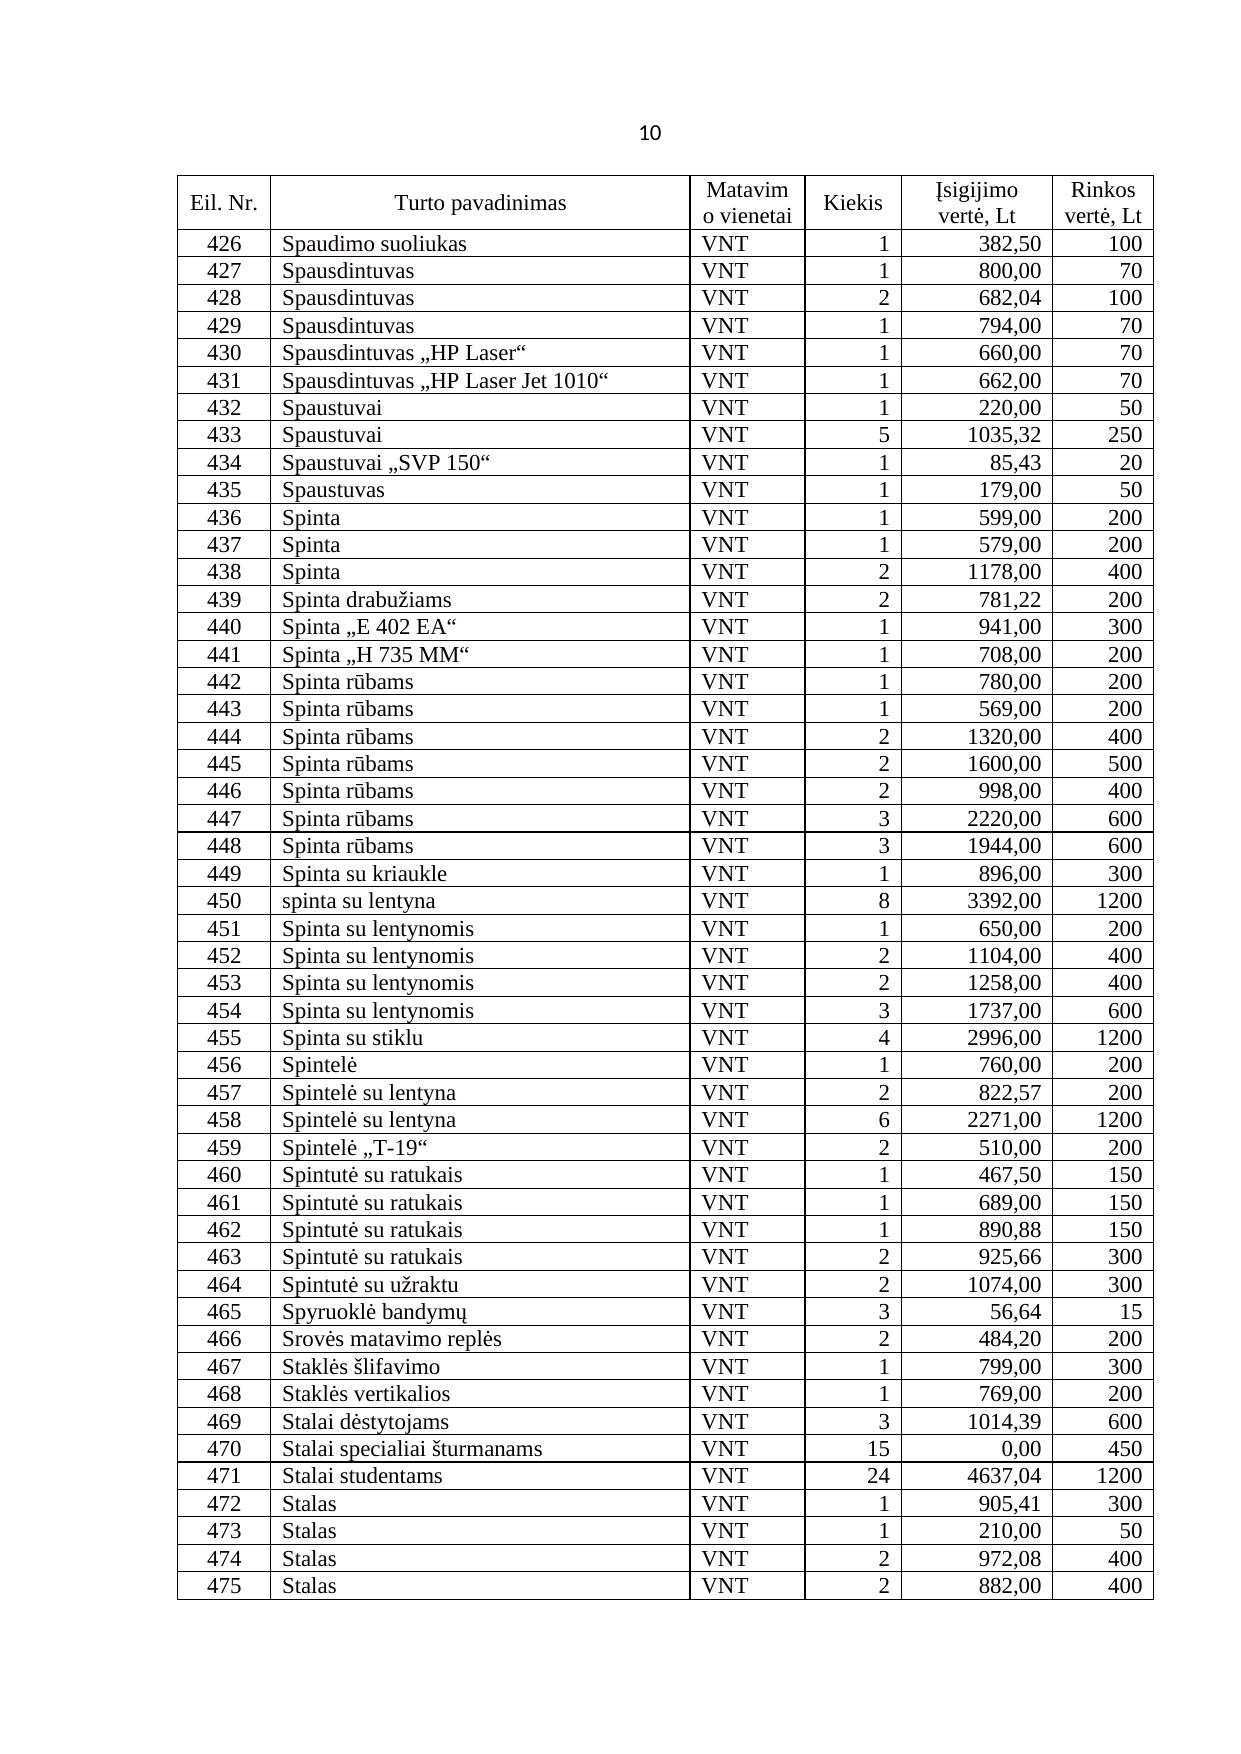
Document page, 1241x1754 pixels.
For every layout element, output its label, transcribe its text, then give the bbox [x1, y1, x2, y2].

table_cell VNT [691, 1463, 804, 1489]
table_cell 1 [806, 1052, 901, 1078]
table_cell 1258,00 [902, 969, 1052, 996]
table_cell 6 [806, 1106, 901, 1133]
table_cell 447 [178, 805, 270, 831]
table_cell Spinta su lentynomis [271, 915, 689, 941]
table_cell VNT [691, 1106, 804, 1133]
table_cell VNT [691, 997, 804, 1023]
table_cell Spaustuvai „SVP 150“ [271, 449, 689, 475]
table_cell 780,00 [902, 668, 1052, 694]
table_cell 896,00 [902, 860, 1052, 886]
table_cell 450 [178, 887, 270, 913]
table_cell 660,00 [902, 339, 1052, 366]
table_cell 500 [1053, 750, 1153, 777]
table_cell VNT [691, 1545, 804, 1571]
table_cell 4637,04 [902, 1463, 1052, 1489]
table_cell 1074,00 [902, 1271, 1052, 1297]
table_cell 2220,00 [902, 805, 1052, 831]
table_cell 430 [178, 339, 270, 366]
table_cell 1 [806, 1490, 901, 1516]
table_cell 941,00 [902, 613, 1052, 639]
table_cell Srovės matavimo replės [271, 1326, 689, 1352]
table_cell VNT [691, 969, 804, 996]
table_cell 461 [178, 1189, 270, 1215]
table_cell Spintutė su ratukais [271, 1189, 689, 1215]
table_cell 2 [806, 942, 901, 968]
table_cell Spaudimo suoliukas [271, 230, 689, 256]
table_cell 1 [806, 230, 901, 256]
table_cell 450 [1053, 1435, 1153, 1461]
table_cell Spinta su lentynomis [271, 969, 689, 996]
table_cell 20 [1053, 449, 1153, 475]
table_cell 443 [178, 695, 270, 722]
table_cell Spausdintuvas [271, 285, 689, 311]
table_cell Spinta rūbams [271, 833, 689, 859]
table_cell 2271,00 [902, 1106, 1052, 1133]
table_cell VNT [691, 1517, 804, 1544]
table_cell 1 [806, 367, 901, 393]
table_cell 200 [1053, 586, 1153, 612]
table_cell 1 [806, 504, 901, 530]
table_cell 457 [178, 1079, 270, 1105]
table_cell 474 [178, 1545, 270, 1571]
table_cell Spintelė su lentyna [271, 1106, 689, 1133]
table_cell VNT [691, 750, 804, 777]
table_cell 460 [178, 1161, 270, 1187]
table_cell 427 [178, 257, 270, 283]
table_cell 50 [1053, 1517, 1153, 1544]
table_cell 1 [806, 1517, 901, 1544]
table_cell 250 [1053, 421, 1153, 448]
table_cell 300 [1053, 1243, 1153, 1270]
table_cell Spaustuvas [271, 476, 689, 503]
table_cell 85,43 [902, 449, 1052, 475]
table_cell 455 [178, 1024, 270, 1051]
table_cell Spinta drabužiams [271, 586, 689, 612]
table_cell VNT [691, 1189, 804, 1215]
table_cell 2 [806, 1271, 901, 1297]
table_cell 3 [806, 805, 901, 831]
table_cell Spinta su stiklu [271, 1024, 689, 1051]
table_cell VNT [691, 805, 804, 831]
table_cell VNT [691, 860, 804, 886]
table_cell 200 [1053, 668, 1153, 694]
table_cell 70 [1053, 312, 1153, 338]
table_cell 431 [178, 367, 270, 393]
table_cell Spausdintuvas [271, 257, 689, 283]
table_cell Staklės šlifavimo [271, 1353, 689, 1379]
table_cell 463 [178, 1243, 270, 1270]
table_cell VNT [691, 531, 804, 557]
table_cell 2 [806, 1134, 901, 1160]
table_cell 2 [806, 723, 901, 749]
table_cell 454 [178, 997, 270, 1023]
table_cell 465 [178, 1298, 270, 1324]
table_cell 822,57 [902, 1079, 1052, 1105]
table_cell VNT [691, 1024, 804, 1051]
table_cell 466 [178, 1326, 270, 1352]
table_cell 1035,32 [902, 421, 1052, 448]
table_cell 382,50 [902, 230, 1052, 256]
table_cell 446 [178, 778, 270, 804]
table_cell 24 [806, 1463, 901, 1489]
table_cell 781,22 [902, 586, 1052, 612]
table_cell 436 [178, 504, 270, 530]
table_cell Spinta [271, 531, 689, 557]
table_cell VNT [691, 394, 804, 420]
table_cell 441 [178, 641, 270, 667]
table_header Turto pavadinimas [271, 176, 689, 229]
table_cell Staklės vertikalios [271, 1380, 689, 1407]
table_cell 200 [1053, 1380, 1153, 1407]
table_cell 459 [178, 1134, 270, 1160]
table_cell Spinta su kriaukle [271, 860, 689, 886]
table_cell 473 [178, 1517, 270, 1544]
table_cell Stalas [271, 1545, 689, 1571]
table_cell 300 [1053, 860, 1153, 886]
table_header Kiekis [806, 176, 901, 229]
table_cell VNT [691, 257, 804, 283]
table_cell 438 [178, 559, 270, 585]
table_cell 1 [806, 257, 901, 283]
table_cell 3 [806, 1408, 901, 1434]
table_cell Stalas [271, 1572, 689, 1598]
table_cell 100 [1053, 285, 1153, 311]
table_cell VNT [691, 1134, 804, 1160]
table_cell 467,50 [902, 1161, 1052, 1187]
table_cell 70 [1053, 339, 1153, 366]
table_cell 453 [178, 969, 270, 996]
table_cell 434 [178, 449, 270, 475]
table_cell 579,00 [902, 531, 1052, 557]
table_cell VNT [691, 476, 804, 503]
table_cell 2996,00 [902, 1024, 1052, 1051]
table_cell 2 [806, 1079, 901, 1105]
table_cell VNT [691, 1079, 804, 1105]
table_cell VNT [691, 1326, 804, 1352]
table_cell 220,00 [902, 394, 1052, 420]
table_cell VNT [691, 339, 804, 366]
table_cell 1 [806, 339, 901, 366]
table_cell Spinta „H 735 MM“ [271, 641, 689, 667]
table_cell 400 [1053, 969, 1153, 996]
table_cell 426 [178, 230, 270, 256]
table_cell 800,00 [902, 257, 1052, 283]
table_cell 428 [178, 285, 270, 311]
table_cell 682,04 [902, 285, 1052, 311]
table_cell Spinta rūbams [271, 668, 689, 694]
table_cell VNT [691, 887, 804, 913]
table_cell Spausdintuvas „HP Laser“ [271, 339, 689, 366]
table_cell 662,00 [902, 367, 1052, 393]
table_cell 650,00 [902, 915, 1052, 941]
table_cell 2 [806, 586, 901, 612]
table_cell Spyruoklė bandymų [271, 1298, 689, 1324]
table_cell 0,00 [902, 1435, 1052, 1461]
table_cell Spaustuvai [271, 394, 689, 420]
table_cell 1200 [1053, 1024, 1153, 1051]
table_cell Spintutė su užraktu [271, 1271, 689, 1297]
table_cell 3 [806, 833, 901, 859]
table_cell 440 [178, 613, 270, 639]
table_cell VNT [691, 1271, 804, 1297]
table_cell 464 [178, 1271, 270, 1297]
table_cell 449 [178, 860, 270, 886]
table_cell 475 [178, 1572, 270, 1598]
table_cell 1 [806, 695, 901, 722]
table_cell 1 [806, 531, 901, 557]
table_cell 1 [806, 476, 901, 503]
table_cell 2 [806, 1326, 901, 1352]
table_cell VNT [691, 312, 804, 338]
table_cell 1200 [1053, 1463, 1153, 1489]
table_cell Spintutė su ratukais [271, 1243, 689, 1270]
table_cell 760,00 [902, 1052, 1052, 1078]
table_cell VNT [691, 230, 804, 256]
table_cell 2 [806, 1243, 901, 1270]
table_cell Spinta su lentynomis [271, 942, 689, 968]
table_cell 1 [806, 449, 901, 475]
table_header Įsigijimo vertė, Lt [902, 176, 1052, 229]
table_cell 600 [1053, 997, 1153, 1023]
table_cell 1 [806, 1216, 901, 1242]
table_cell 70 [1053, 367, 1153, 393]
table_cell 200 [1053, 531, 1153, 557]
table_cell VNT [691, 1435, 804, 1461]
table_cell 470 [178, 1435, 270, 1461]
table_cell 400 [1053, 942, 1153, 968]
table_cell 708,00 [902, 641, 1052, 667]
table_cell 2 [806, 1545, 901, 1571]
table_cell Spinta [271, 504, 689, 530]
table_cell 1014,39 [902, 1408, 1052, 1434]
table_cell 1 [806, 1189, 901, 1215]
table_cell 50 [1053, 394, 1153, 420]
table_cell 100 [1053, 230, 1153, 256]
table_cell 5 [806, 421, 901, 448]
table_cell 456 [178, 1052, 270, 1078]
table_cell VNT [691, 1380, 804, 1407]
table_cell 150 [1053, 1189, 1153, 1215]
table_cell 1 [806, 1161, 901, 1187]
table_cell 452 [178, 942, 270, 968]
table_cell 1 [806, 312, 901, 338]
table_cell 15 [806, 1435, 901, 1461]
table_cell Spintutė su ratukais [271, 1216, 689, 1242]
table_cell VNT [691, 559, 804, 585]
table_cell 1 [806, 1353, 901, 1379]
table_cell 1 [806, 668, 901, 694]
table_cell 444 [178, 723, 270, 749]
table_cell 150 [1053, 1216, 1153, 1242]
table_cell VNT [691, 1572, 804, 1598]
table_cell Spinta „E 402 EA“ [271, 613, 689, 639]
table_cell 1200 [1053, 1106, 1153, 1133]
table_cell VNT [691, 613, 804, 639]
table_cell VNT [691, 1490, 804, 1516]
table_cell 3392,00 [902, 887, 1052, 913]
table_cell 448 [178, 833, 270, 859]
table_cell 442 [178, 668, 270, 694]
table_cell 998,00 [902, 778, 1052, 804]
table_cell 925,66 [902, 1243, 1052, 1270]
table_cell VNT [691, 668, 804, 694]
table_cell 2 [806, 778, 901, 804]
table_cell 1600,00 [902, 750, 1052, 777]
table_cell VNT [691, 1353, 804, 1379]
table_cell 300 [1053, 1490, 1153, 1516]
table_cell VNT [691, 833, 804, 859]
table_cell 1737,00 [902, 997, 1052, 1023]
table_cell 15 [1053, 1298, 1153, 1324]
table_cell 70 [1053, 257, 1153, 283]
table_cell 467 [178, 1353, 270, 1379]
table_cell 469 [178, 1408, 270, 1434]
table_cell 972,08 [902, 1545, 1052, 1571]
table_cell Spintutė su ratukais [271, 1161, 689, 1187]
table_cell 200 [1053, 1079, 1153, 1105]
table_cell VNT [691, 504, 804, 530]
table_cell 890,88 [902, 1216, 1052, 1242]
table_cell 3 [806, 997, 901, 1023]
table_cell 150 [1053, 1161, 1153, 1187]
table_cell Spinta su lentynomis [271, 997, 689, 1023]
table_cell 429 [178, 312, 270, 338]
table_cell Stalai specialiai šturmanams [271, 1435, 689, 1461]
table_cell 210,00 [902, 1517, 1052, 1544]
table_cell 300 [1053, 613, 1153, 639]
table_cell 200 [1053, 504, 1153, 530]
table_cell 599,00 [902, 504, 1052, 530]
table_cell Spinta rūbams [271, 723, 689, 749]
table_cell 8 [806, 887, 901, 913]
table_cell 484,20 [902, 1326, 1052, 1352]
table_cell 179,00 [902, 476, 1052, 503]
table_cell 471 [178, 1463, 270, 1489]
table_cell 1 [806, 915, 901, 941]
table_cell 432 [178, 394, 270, 420]
table_cell 1178,00 [902, 559, 1052, 585]
table_cell 4 [806, 1024, 901, 1051]
table_cell VNT [691, 778, 804, 804]
table_header Eil. Nr. [178, 176, 270, 229]
table_cell 689,00 [902, 1189, 1052, 1215]
table_cell 200 [1053, 695, 1153, 722]
table_cell Spausdintuvas „HP Laser Jet 1010“ [271, 367, 689, 393]
table_cell VNT [691, 1161, 804, 1187]
table_cell Spintelė „T-19“ [271, 1134, 689, 1160]
table_cell Stalai dėstytojams [271, 1408, 689, 1434]
table_cell VNT [691, 421, 804, 448]
table_cell VNT [691, 1052, 804, 1078]
table_cell 472 [178, 1490, 270, 1516]
table_cell 400 [1053, 559, 1153, 585]
table_cell Spinta rūbams [271, 778, 689, 804]
table_cell 1200 [1053, 887, 1153, 913]
table_cell 600 [1053, 833, 1153, 859]
table_cell VNT [691, 1408, 804, 1434]
table_cell VNT [691, 695, 804, 722]
table_cell Spinta rūbams [271, 805, 689, 831]
table_cell 300 [1053, 1353, 1153, 1379]
table_cell 400 [1053, 1545, 1153, 1571]
table_cell 439 [178, 586, 270, 612]
table_cell 1 [806, 613, 901, 639]
table_header Rinkos vertė, Lt [1053, 176, 1153, 229]
table_cell Spintelė [271, 1052, 689, 1078]
table_cell 799,00 [902, 1353, 1052, 1379]
table_cell 1 [806, 1380, 901, 1407]
table_cell 3 [806, 1298, 901, 1324]
table_cell 462 [178, 1216, 270, 1242]
table_cell 435 [178, 476, 270, 503]
table_cell 510,00 [902, 1134, 1052, 1160]
table_cell 400 [1053, 723, 1153, 749]
table_cell 1 [806, 860, 901, 886]
table_cell 1320,00 [902, 723, 1052, 749]
table_cell 50 [1053, 476, 1153, 503]
table_cell 300 [1053, 1271, 1153, 1297]
table_cell 451 [178, 915, 270, 941]
table_cell 600 [1053, 805, 1153, 831]
table_cell VNT [691, 586, 804, 612]
table_cell 2 [806, 969, 901, 996]
table_cell 905,41 [902, 1490, 1052, 1516]
table_cell 468 [178, 1380, 270, 1407]
table_cell 437 [178, 531, 270, 557]
table_cell 200 [1053, 1134, 1153, 1160]
table_cell 400 [1053, 778, 1153, 804]
table_cell 600 [1053, 1408, 1153, 1434]
table_cell VNT [691, 723, 804, 749]
table_cell 200 [1053, 1326, 1153, 1352]
table_cell 400 [1053, 1572, 1153, 1598]
table_cell Spinta rūbams [271, 695, 689, 722]
table_cell Spintelė su lentyna [271, 1079, 689, 1105]
table_cell VNT [691, 915, 804, 941]
table_cell 200 [1053, 641, 1153, 667]
table_cell 1944,00 [902, 833, 1052, 859]
table_cell 569,00 [902, 695, 1052, 722]
table_cell 2 [806, 559, 901, 585]
table_cell Stalai studentams [271, 1463, 689, 1489]
table_cell 458 [178, 1106, 270, 1133]
table_cell spinta su lentyna [271, 887, 689, 913]
table_cell VNT [691, 285, 804, 311]
table_cell 1 [806, 641, 901, 667]
table_cell VNT [691, 942, 804, 968]
table_cell VNT [691, 641, 804, 667]
table_cell 200 [1053, 1052, 1153, 1078]
table_cell Spausdintuvas [271, 312, 689, 338]
table_cell VNT [691, 1298, 804, 1324]
table_cell 445 [178, 750, 270, 777]
table_cell 882,00 [902, 1572, 1052, 1598]
table_cell VNT [691, 367, 804, 393]
table_cell 2 [806, 285, 901, 311]
table_cell Stalas [271, 1490, 689, 1516]
table_cell 1 [806, 394, 901, 420]
table_cell VNT [691, 449, 804, 475]
table_cell 56,64 [902, 1298, 1052, 1324]
table_cell Stalas [271, 1517, 689, 1544]
table_cell 769,00 [902, 1380, 1052, 1407]
table_header Matavimo vienetai [691, 176, 804, 229]
table_cell Spinta [271, 559, 689, 585]
table_cell Spinta rūbams [271, 750, 689, 777]
table_cell VNT [691, 1216, 804, 1242]
table_cell 794,00 [902, 312, 1052, 338]
table_cell 2 [806, 1572, 901, 1598]
table_cell 200 [1053, 915, 1153, 941]
table_cell Spaustuvai [271, 421, 689, 448]
table_cell 433 [178, 421, 270, 448]
table_cell 1104,00 [902, 942, 1052, 968]
table_cell 2 [806, 750, 901, 777]
table_cell VNT [691, 1243, 804, 1270]
